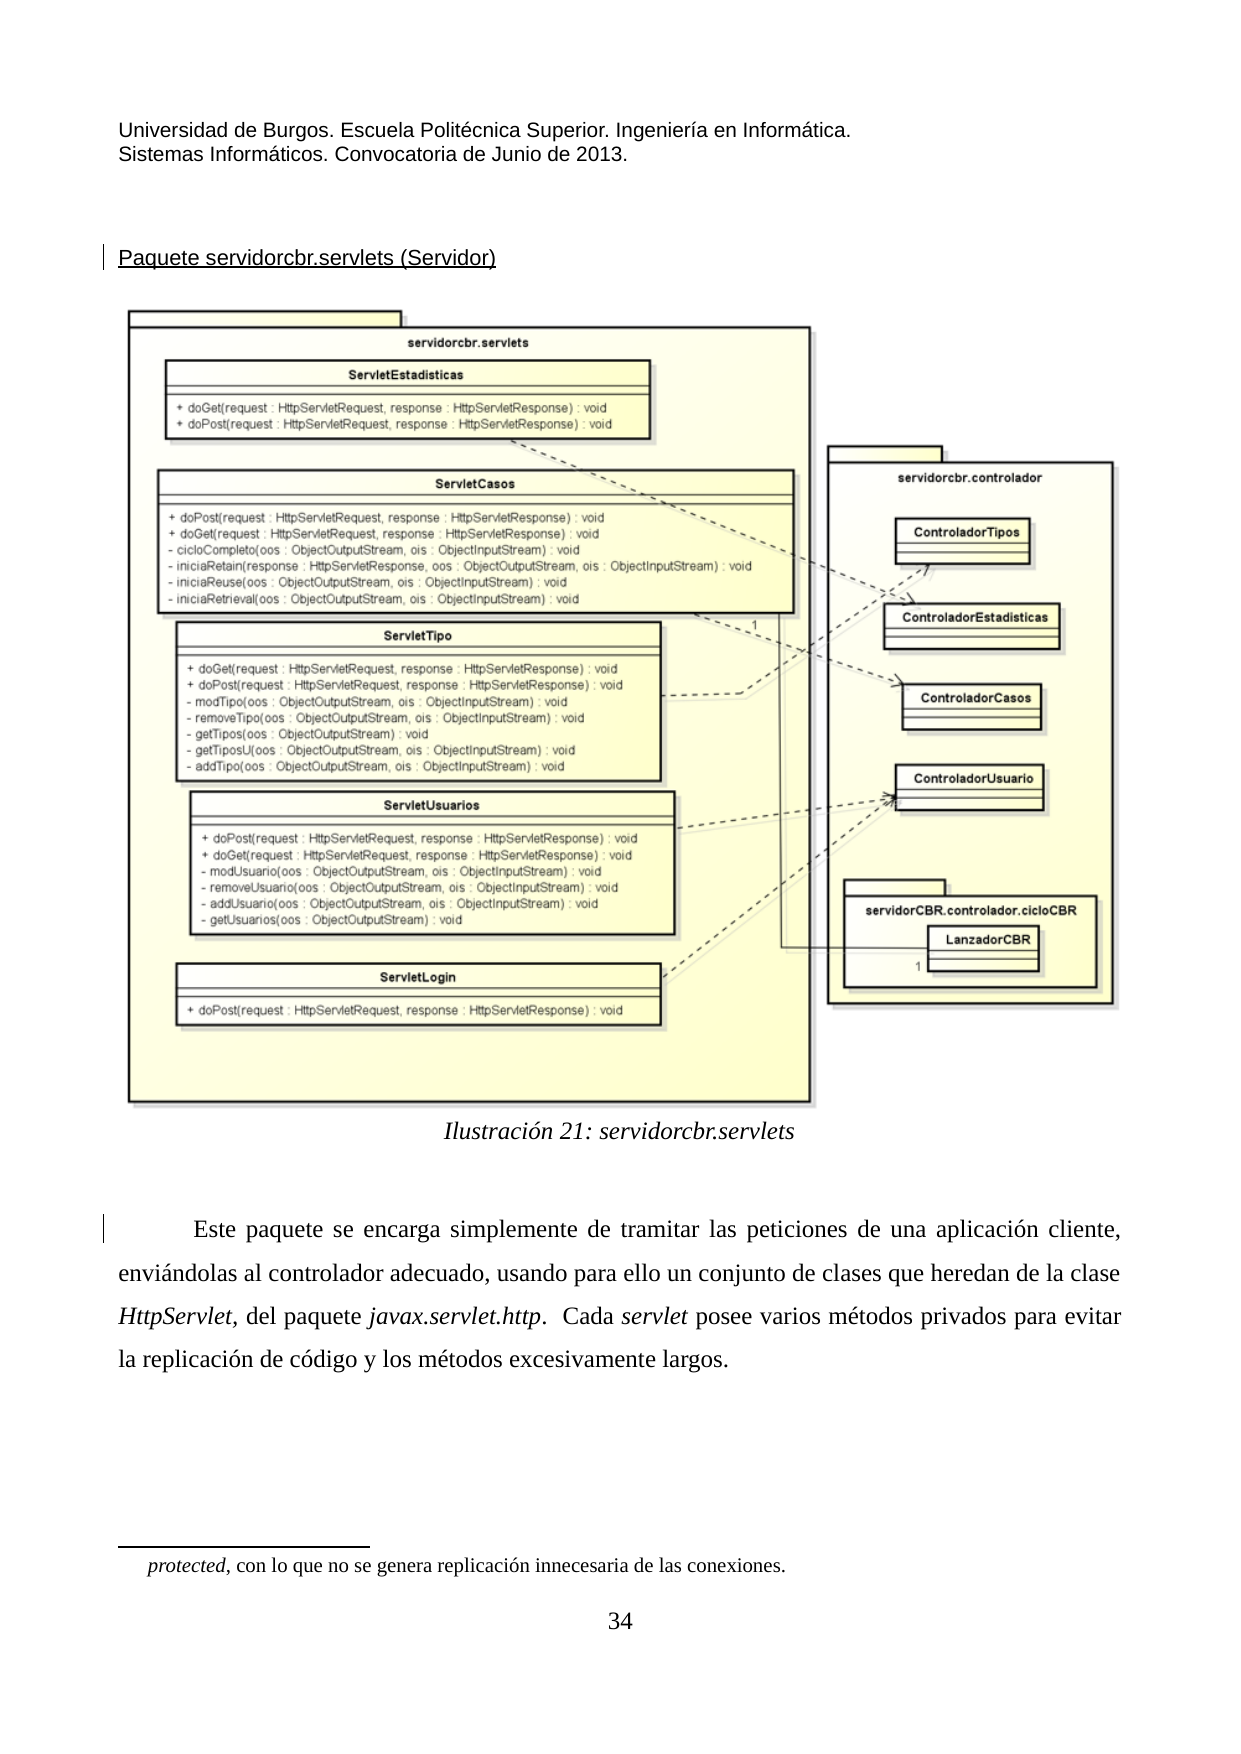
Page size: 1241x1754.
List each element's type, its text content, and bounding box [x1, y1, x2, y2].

subtitle Paquete servidorcbr.servlets (Servidor) [118, 244, 1122, 270]
text protected, con lo que no se genera replicación innecesaria de las conexiones. [118, 1553, 1122, 1577]
text Ilustración 21: servidorcbr.servlets [118, 1116, 1122, 1144]
picture [118, 295, 1123, 1116]
text Este paquete se encarga simplemente de tramitar las peticiones de una aplicación cliente, enviándolas al controlador adecuado, usando para ello un conjunto de clases que heredan de la clase HttpServlet, del paquete javax.servlet.http. Cada servlet posee varios métodos privados para evitar la replicación de código y los métodos excesivamente largos. [118, 1214, 1122, 1373]
